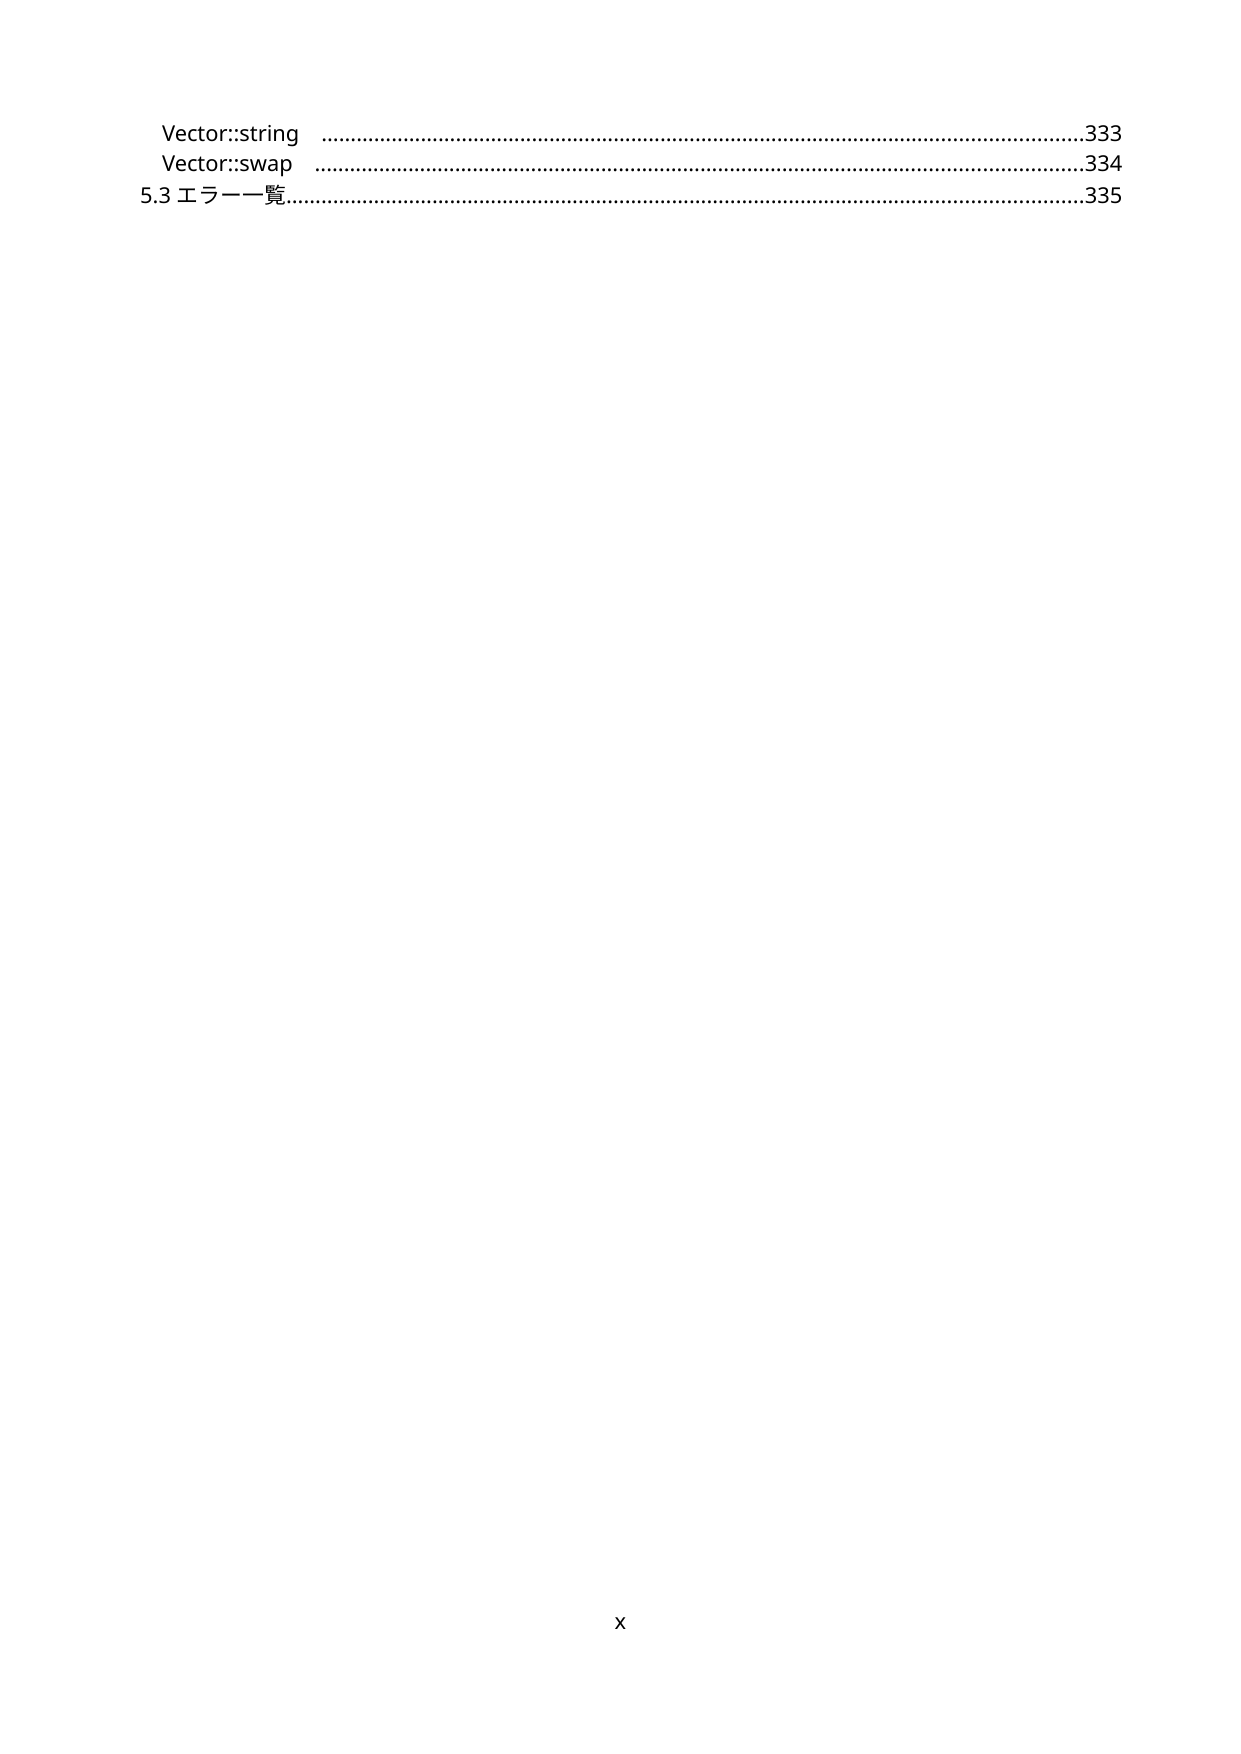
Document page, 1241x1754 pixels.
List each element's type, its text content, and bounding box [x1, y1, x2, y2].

text Vector::swap 334 [162, 148, 1122, 178]
text 5.3 エラー一覧 335 [140, 178, 1122, 209]
text Vector::string 333 [162, 118, 1122, 148]
